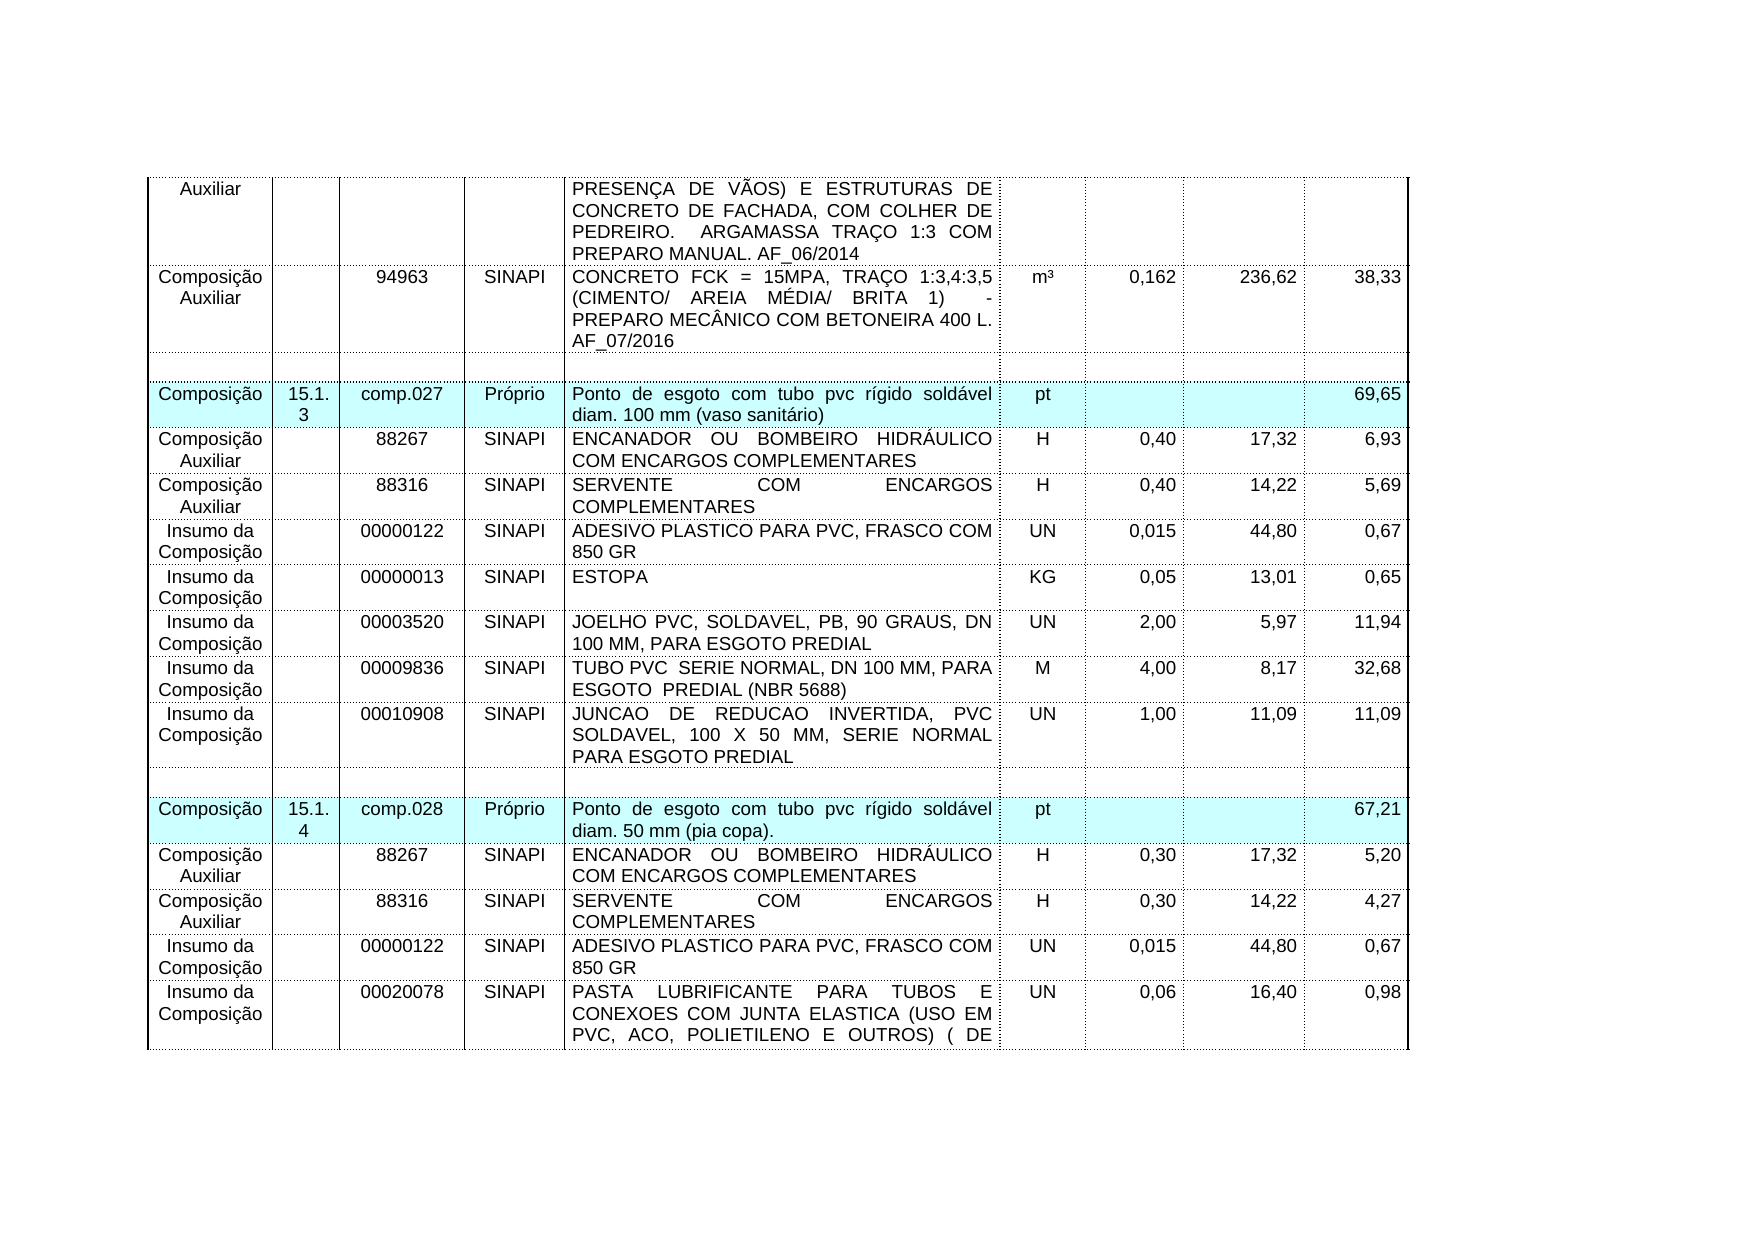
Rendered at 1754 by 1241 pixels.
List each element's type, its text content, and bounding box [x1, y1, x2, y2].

table_cell ADESIVO PLASTICO PARA PVC, FRASCO COM 850 GR [565, 519, 1000, 564]
table_cell 0,06 [1085, 980, 1183, 1049]
table_cell SINAPI [465, 702, 564, 767]
table_cell 00010908 [340, 702, 464, 767]
table_cell 94963 [340, 265, 464, 352]
table_cell ENCANADOR OU BOMBEIRO HIDRÁULICO COM ENCARGOS COMPLEMENTARES [565, 843, 1000, 888]
table_cell [465, 177, 564, 264]
table_cell 5,97 [1183, 610, 1304, 656]
table_cell comp.028 [340, 797, 464, 843]
table_cell SINAPI [465, 427, 564, 473]
table_cell 16,40 [1183, 980, 1304, 1049]
table_cell [273, 656, 339, 702]
table_cell 13,01 [1183, 564, 1304, 610]
table_cell 00000122 [340, 519, 464, 564]
table_cell Composição Auxiliar [149, 889, 272, 934]
table_cell 0,05 [1085, 564, 1183, 610]
table_cell 5,20 [1304, 843, 1407, 888]
table_cell 17,32 [1183, 427, 1304, 473]
table_cell SINAPI [465, 980, 564, 1049]
table_cell Composição [149, 797, 272, 843]
table_cell [565, 767, 1000, 797]
table_cell 0,162 [1085, 265, 1183, 352]
table_cell 44,80 [1183, 519, 1304, 564]
table_cell PASTA LUBRIFICANTE PARA TUBOS E CONEXOES COM JUNTA ELASTICA (USO EM PVC, ACO, POLIETILENO E OUTROS) ( DE [565, 980, 1000, 1049]
table_cell 32,68 [1304, 656, 1407, 702]
table_cell [1085, 767, 1183, 797]
table_cell SINAPI [465, 610, 564, 656]
table_cell [273, 473, 339, 519]
table_cell H [1000, 427, 1085, 473]
table_cell Composição [149, 381, 272, 427]
table_cell 236,62 [1183, 265, 1304, 352]
table_cell 0,40 [1085, 427, 1183, 473]
table_cell 88267 [340, 427, 464, 473]
table_cell 11,94 [1304, 610, 1407, 656]
table_cell comp.027 [340, 381, 464, 427]
table_cell [340, 352, 464, 381]
table_cell 4,27 [1304, 889, 1407, 934]
table_cell [1085, 381, 1183, 427]
table_cell SINAPI [465, 889, 564, 934]
table_cell Composição Auxiliar [149, 843, 272, 888]
table_cell 0,40 [1085, 473, 1183, 519]
table_cell SINAPI [465, 843, 564, 888]
table_cell Composição Auxiliar [149, 265, 272, 352]
table_cell SINAPI [465, 934, 564, 980]
table_cell [340, 767, 464, 797]
table_cell H [1000, 889, 1085, 934]
table_cell 5,69 [1304, 473, 1407, 519]
table_cell Insumo da Composição [149, 656, 272, 702]
table_cell [1183, 797, 1304, 843]
table_cell SERVENTE COM ENCARGOS COMPLEMENTARES [565, 889, 1000, 934]
table_cell [273, 519, 339, 564]
table_cell [1000, 177, 1085, 264]
table_cell 67,21 [1304, 797, 1407, 843]
table_cell 88267 [340, 843, 464, 888]
table_cell Composição Auxiliar [149, 473, 272, 519]
table_cell 1,00 [1085, 702, 1183, 767]
table_cell 44,80 [1183, 934, 1304, 980]
table_cell CONCRETO FCK = 15MPA, TRAÇO 1:3,4:3,5 (CIMENTO/ AREIA MÉDIA/ BRITA 1) - PREPARO MECÂNICO COM BETONEIRA 400 L. AF_07/2016 [565, 265, 1000, 352]
table_cell [1183, 352, 1304, 381]
table_cell [273, 427, 339, 473]
table_cell [565, 352, 1000, 381]
table_cell SINAPI [465, 564, 564, 610]
table_cell 00020078 [340, 980, 464, 1049]
table_cell Ponto de esgoto com tubo pvc rígido soldável diam. 50 mm (pia copa). [565, 797, 1000, 843]
table_cell 00000013 [340, 564, 464, 610]
table_cell Insumo da Composição [149, 702, 272, 767]
table_cell H [1000, 473, 1085, 519]
table_cell [273, 265, 339, 352]
table_cell 00003520 [340, 610, 464, 656]
table_cell [1085, 797, 1183, 843]
table_cell [1304, 352, 1407, 381]
table_cell [465, 352, 564, 381]
table_cell 0,30 [1085, 889, 1183, 934]
table_cell Insumo da Composição [149, 519, 272, 564]
table_cell Auxiliar [149, 177, 272, 264]
table_cell [1183, 381, 1304, 427]
table_cell Insumo da Composição [149, 564, 272, 610]
table_cell SINAPI [465, 265, 564, 352]
table_cell UN [1000, 980, 1085, 1049]
table_cell 15.1.3 [273, 381, 339, 427]
table_cell UN [1000, 610, 1085, 656]
table_cell ESTOPA [565, 564, 1000, 610]
table_cell 0,65 [1304, 564, 1407, 610]
table_cell [1183, 177, 1304, 264]
table_cell [1304, 177, 1407, 264]
table_cell Insumo da Composição [149, 934, 272, 980]
table_cell 38,33 [1304, 265, 1407, 352]
table_cell 4,00 [1085, 656, 1183, 702]
table_cell [149, 352, 272, 381]
table_cell [273, 564, 339, 610]
table_cell [273, 610, 339, 656]
table_cell 00000122 [340, 934, 464, 980]
table_cell 0,98 [1304, 980, 1407, 1049]
table_cell 0,67 [1304, 934, 1407, 980]
table_cell Próprio [465, 381, 564, 427]
table_cell [273, 177, 339, 264]
table_cell UN [1000, 702, 1085, 767]
table_cell [273, 889, 339, 934]
table_cell JOELHO PVC, SOLDAVEL, PB, 90 GRAUS, DN 100 MM, PARA ESGOTO PREDIAL [565, 610, 1000, 656]
table_cell pt [1000, 381, 1085, 427]
table_cell 0,67 [1304, 519, 1407, 564]
table_cell ADESIVO PLASTICO PARA PVC, FRASCO COM 850 GR [565, 934, 1000, 980]
table_cell m³ [1000, 265, 1085, 352]
table_cell [273, 702, 339, 767]
table_cell M [1000, 656, 1085, 702]
table_cell 0,30 [1085, 843, 1183, 888]
table_cell 88316 [340, 473, 464, 519]
table_cell [1304, 767, 1407, 797]
table_cell 0,015 [1085, 519, 1183, 564]
table_cell 11,09 [1304, 702, 1407, 767]
table_cell [1183, 767, 1304, 797]
table_cell PRESENÇA DE VÃOS) E ESTRUTURAS DE CONCRETO DE FACHADA, COM COLHER DE PEDREIRO. ARGAMASSA TRAÇO 1:3 COM PREPARO MANUAL. AF_06/2014 [565, 177, 1000, 264]
table_cell SINAPI [465, 519, 564, 564]
table_cell 17,32 [1183, 843, 1304, 888]
table_cell pt [1000, 797, 1085, 843]
table_cell 15.1.4 [273, 797, 339, 843]
table_cell 6,93 [1304, 427, 1407, 473]
table_cell [465, 767, 564, 797]
table_cell Insumo da Composição [149, 980, 272, 1049]
table_cell 88316 [340, 889, 464, 934]
table_cell 0,015 [1085, 934, 1183, 980]
table_cell [273, 934, 339, 980]
table_cell [273, 980, 339, 1049]
table_cell [273, 352, 339, 381]
table_cell UN [1000, 519, 1085, 564]
table_cell TUBO PVC SERIE NORMAL, DN 100 MM, PARA ESGOTO PREDIAL (NBR 5688) [565, 656, 1000, 702]
table_cell [273, 843, 339, 888]
table_cell Ponto de esgoto com tubo pvc rígido soldável diam. 100 mm (vaso sanitário) [565, 381, 1000, 427]
table_cell H [1000, 843, 1085, 888]
table_cell [273, 767, 339, 797]
table_cell 8,17 [1183, 656, 1304, 702]
table_cell ENCANADOR OU BOMBEIRO HIDRÁULICO COM ENCARGOS COMPLEMENTARES [565, 427, 1000, 473]
table_cell Composição Auxiliar [149, 427, 272, 473]
table_cell [1000, 352, 1085, 381]
table_cell KG [1000, 564, 1085, 610]
table_cell [1085, 177, 1183, 264]
table_cell 11,09 [1183, 702, 1304, 767]
table_cell 14,22 [1183, 889, 1304, 934]
table_cell 2,00 [1085, 610, 1183, 656]
table_cell SERVENTE COM ENCARGOS COMPLEMENTARES [565, 473, 1000, 519]
table_cell SINAPI [465, 656, 564, 702]
table_cell Insumo da Composição [149, 610, 272, 656]
table_cell SINAPI [465, 473, 564, 519]
table_cell 69,65 [1304, 381, 1407, 427]
table_cell [149, 767, 272, 797]
table_cell 00009836 [340, 656, 464, 702]
table_cell UN [1000, 934, 1085, 980]
table_cell [340, 177, 464, 264]
table_cell JUNCAO DE REDUCAO INVERTIDA, PVC SOLDAVEL, 100 X 50 MM, SERIE NORMAL PARA ESGOTO PREDIAL [565, 702, 1000, 767]
table_cell Próprio [465, 797, 564, 843]
table_cell 14,22 [1183, 473, 1304, 519]
table_cell [1085, 352, 1183, 381]
table_cell [1000, 767, 1085, 797]
